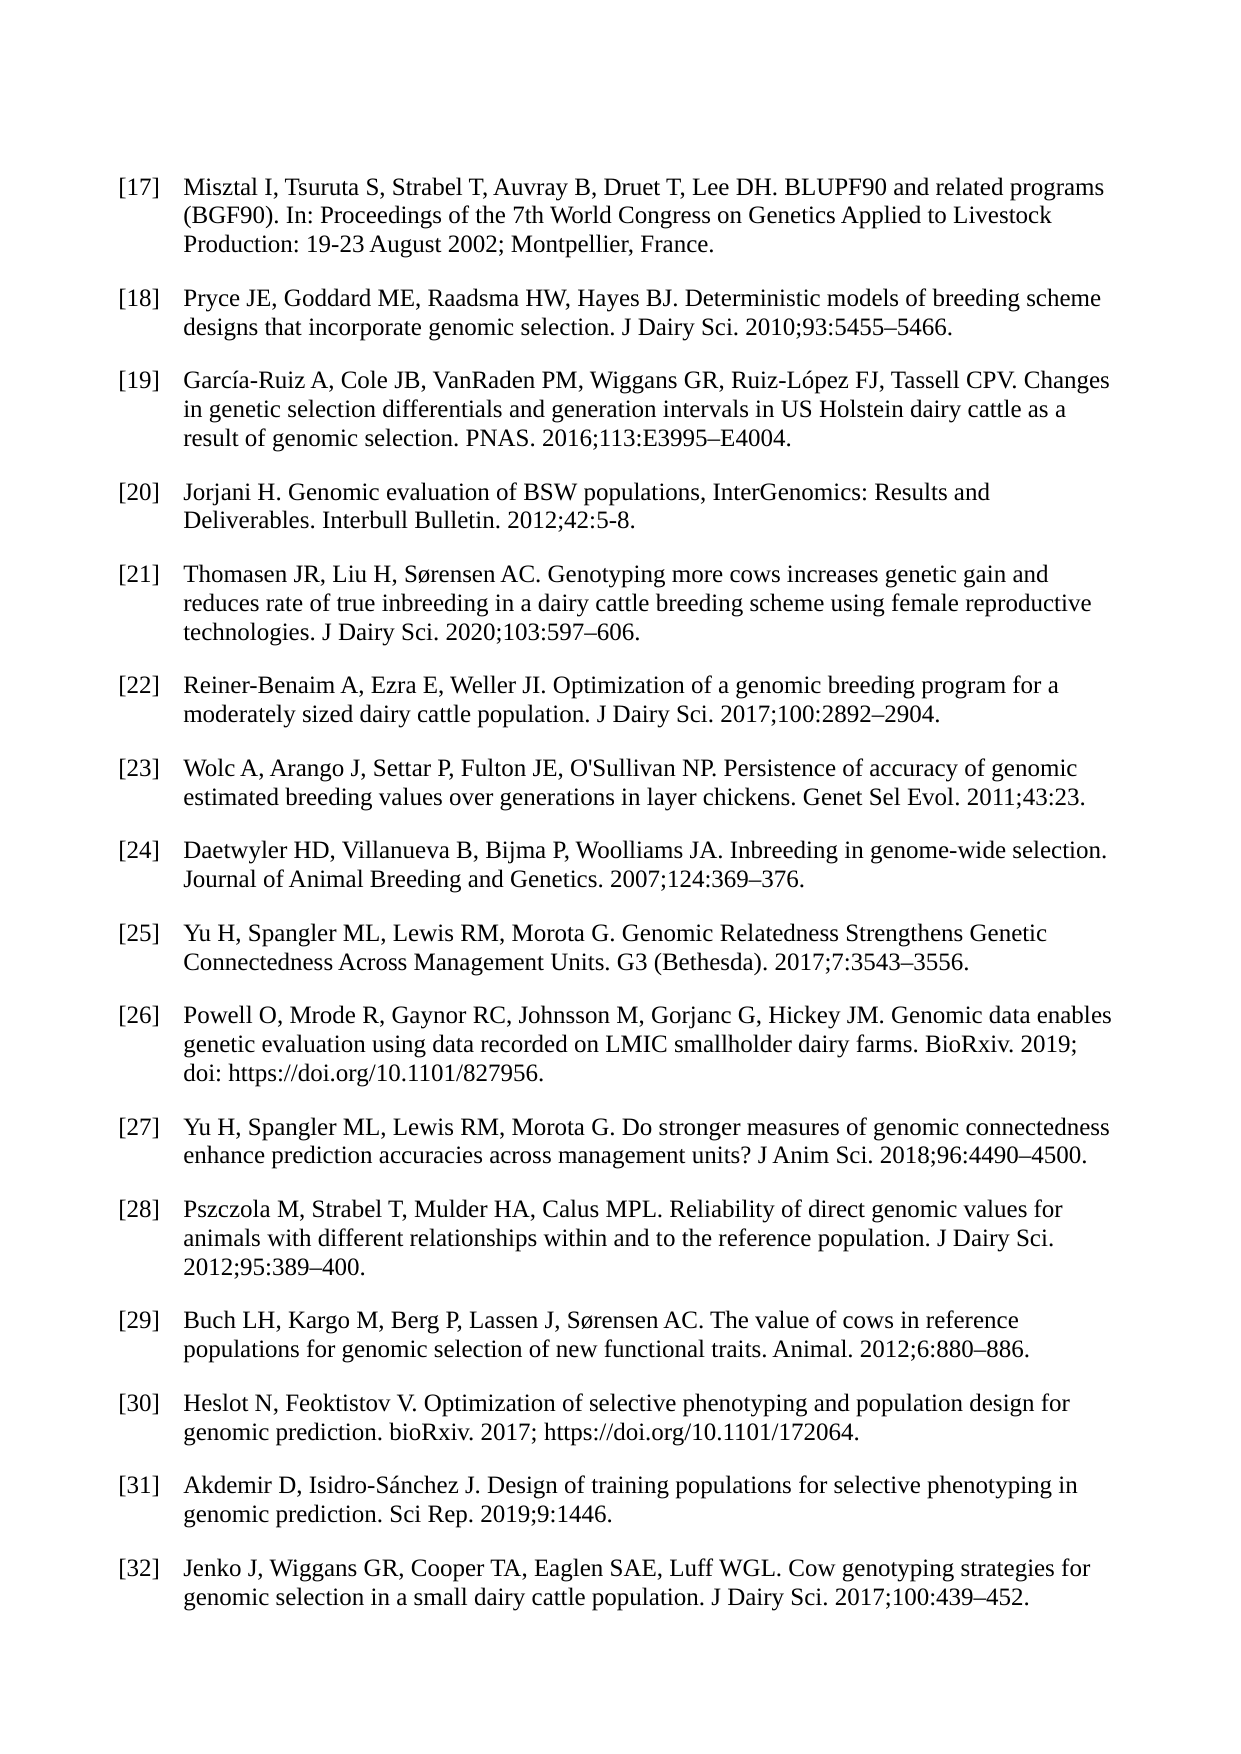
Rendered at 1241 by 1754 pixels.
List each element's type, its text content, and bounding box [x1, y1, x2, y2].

text [18] Pryce JE, Goddard ME, Raadsma HW, Hayes BJ. Deterministic models of breeding scheme designs that incorporate genomic selection. J Dairy Sci. 2010;93:5455–5466. [118, 283, 1122, 341]
text [31] Akdemir D, Isidro-Sánchez J. Design of training populations for selective phenotyping in genomic prediction. Sci Rep. 2019;9:1446. [118, 1471, 1122, 1528]
text [24] Daetwyler HD, Villanueva B, Bijma P, Woolliams JA. Inbreeding in genome-wide selection. Journal of Animal Breeding and Genetics. 2007;124:369–376. [118, 836, 1122, 893]
text [17] Misztal I, Tsuruta S, Strabel T, Auvray B, Druet T, Lee DH. BLUPF90 and related programs (BGF90). In: Proceedings of the 7th World Congress on Genetics Applied to Livestock Production: 19-23 August 2002; Montpellier, France. [118, 172, 1122, 258]
text [19] García-Ruiz A, Cole JB, VanRaden PM, Wiggans GR, Ruiz-López FJ, Tassell CPV. Changes in genetic selection differentials and generation intervals in US Holstein dairy cattle as a result of genomic selection. PNAS. 2016;113:E3995–E4004. [118, 366, 1122, 452]
text [28] Pszczola M, Strabel T, Mulder HA, Calus MPL. Reliability of direct genomic values for animals with different relationships within and to the reference population. J Dairy Sci. 2012;95:389–400. [118, 1194, 1122, 1281]
text [22] Reiner-Benaim A, Ezra E, Weller JI. Optimization of a genomic breeding program for a moderately sized dairy cattle population. J Dairy Sci. 2017;100:2892–2904. [118, 671, 1122, 728]
text [23] Wolc A, Arango J, Settar P, Fulton JE, O'Sullivan NP. Persistence of accuracy of genomic estimated breeding values over generations in layer chickens. Genet Sel Evol. 2011;43:23. [118, 753, 1122, 811]
text [29] Buch LH, Kargo M, Berg P, Lassen J, Sørensen AC. The value of cows in reference populations for genomic selection of new functional traits. Animal. 2012;6:880–886. [118, 1306, 1122, 1363]
text [26] Powell O, Mrode R, Gaynor RC, Johnsson M, Gorjanc G, Hickey JM. Genomic data enables genetic evaluation using data recorded on LMIC smallholder dairy farms. BioRxiv. 2019; doi: https://doi.org/10.1101/827956. [118, 1001, 1122, 1087]
text [27] Yu H, Spangler ML, Lewis RM, Morota G. Do stronger measures of genomic connectedness enhance prediction accuracies across management units? J Anim Sci. 2018;96:4490–4500. [118, 1112, 1122, 1169]
text [25] Yu H, Spangler ML, Lewis RM, Morota G. Genomic Relatedness Strengthens Genetic Connectedness Across Management Units. G3 (Bethesda). 2017;7:3543–3556. [118, 918, 1122, 976]
text [20] Jorjani H. Genomic evaluation of BSW populations, InterGenomics: Results and Deliverables. Interbull Bulletin. 2012;42:5-8. [118, 477, 1122, 534]
text [30] Heslot N, Feoktistov V. Optimization of selective phenotyping and population design for genomic prediction. bioRxiv. 2017; https://doi.org/10.1101/172064. [118, 1388, 1122, 1446]
text [32] Jenko J, Wiggans GR, Cooper TA, Eaglen SAE, Luff WGL. Cow genotyping strategies for genomic selection in a small dairy cattle population. J Dairy Sci. 2017;100:439–452. [118, 1553, 1122, 1611]
text [21] Thomasen JR, Liu H, Sørensen AC. Genotyping more cows increases genetic gain and reduces rate of true inbreeding in a dairy cattle breeding scheme using female reproductive technologies. J Dairy Sci. 2020;103:597–606. [118, 559, 1122, 646]
